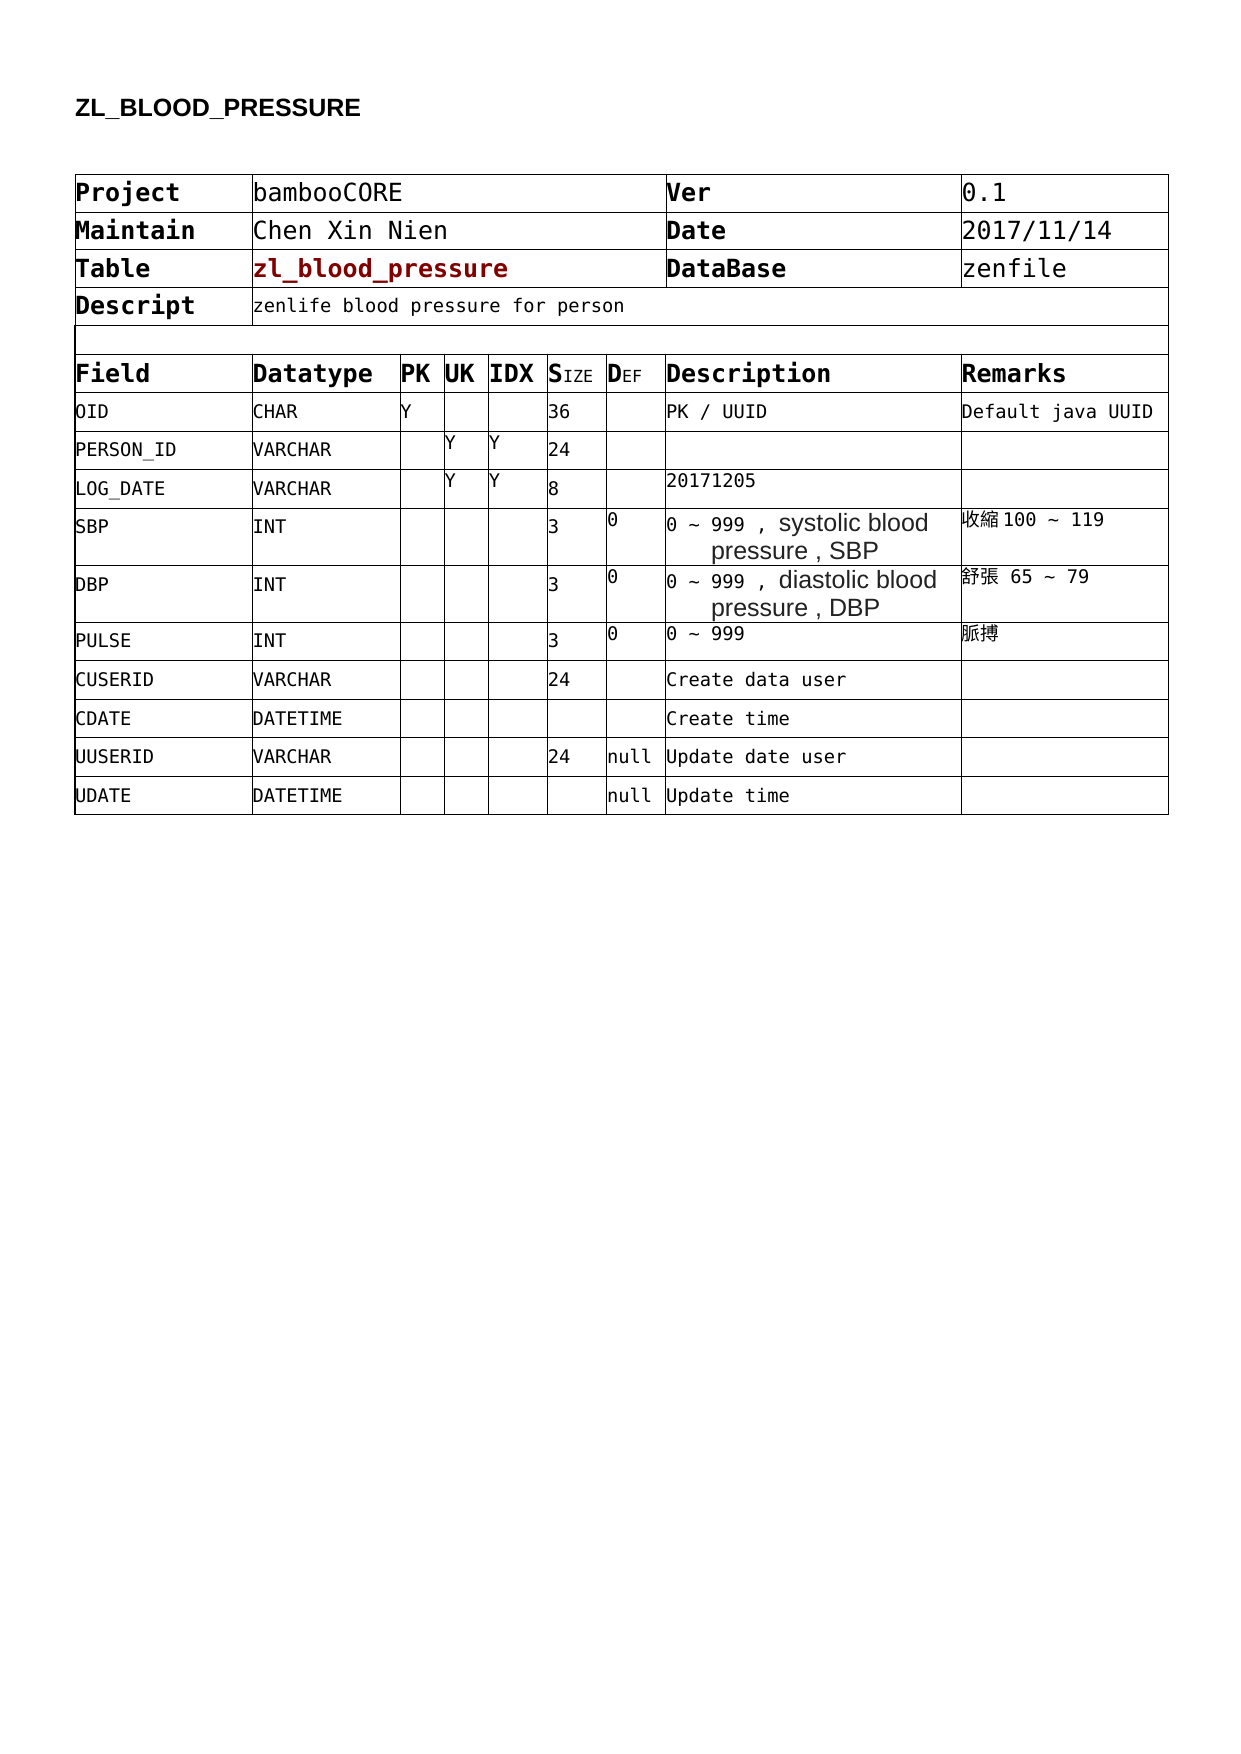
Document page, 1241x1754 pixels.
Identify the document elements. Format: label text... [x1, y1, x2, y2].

table_cell [607, 393, 665, 431]
table_cell [401, 623, 444, 660]
table_cell [1169, 699, 1181, 737]
table_header Project [76, 175, 252, 212]
table_cell [607, 470, 665, 508]
table_cell [445, 738, 488, 776]
table_cell Y [401, 393, 444, 431]
table_cell zenlife blood pressure for person [253, 288, 1168, 325]
table_cell DATETIME [253, 700, 400, 737]
table_cell [489, 566, 547, 622]
table_cell Create time [666, 700, 961, 737]
table_header 0.1 [962, 175, 1168, 212]
table_cell Field [76, 355, 252, 392]
table_cell [962, 700, 1168, 737]
table_cell [1169, 431, 1181, 469]
table_cell [962, 777, 1168, 814]
table_cell 24 [548, 432, 606, 469]
table_cell [489, 700, 547, 737]
table_cell [489, 393, 547, 431]
table_cell UK [445, 355, 488, 392]
table_cell [1169, 776, 1181, 814]
table_cell [962, 738, 1168, 776]
table_cell [489, 777, 547, 814]
table_cell CDATE [76, 700, 252, 737]
table_cell [489, 738, 547, 776]
table_cell [401, 700, 444, 737]
table_cell Update time [666, 777, 961, 814]
table_cell [401, 661, 444, 699]
table_cell [607, 700, 665, 737]
table_cell VARCHAR [253, 432, 400, 469]
table_cell 0 [607, 623, 665, 660]
table_header bambooCORE [253, 175, 666, 212]
table_cell 36 [548, 393, 606, 431]
table_cell UUSERID [76, 738, 252, 776]
table_cell DATETIME [253, 777, 400, 814]
table_header [1175, 174, 1181, 212]
table_cell Date [667, 213, 961, 249]
table_cell 0 ~ 999 [666, 623, 961, 660]
table_cell 0 ~ 999 , diastolic blood pressure , DBP [666, 566, 961, 622]
table_cell 24 [548, 738, 606, 776]
table_cell [445, 566, 488, 622]
table_cell [445, 393, 488, 431]
table_cell Datatype [253, 355, 400, 392]
table_cell DBP [76, 566, 252, 622]
table_cell [1169, 565, 1181, 622]
table_cell [607, 432, 665, 469]
table_cell VARCHAR [253, 738, 400, 776]
table_cell 20171205 [666, 470, 961, 508]
table_cell PULSE [76, 623, 252, 660]
table_cell Create data user [666, 661, 961, 699]
table_cell 收縮100 ~ 119 [962, 509, 1168, 565]
table_cell [489, 509, 547, 565]
table_cell [1175, 249, 1181, 287]
table_cell PK [401, 355, 444, 392]
table_cell Description [666, 355, 961, 392]
table_cell [1169, 469, 1181, 508]
table_cell LOG_DATE [76, 470, 252, 508]
table_cell [401, 566, 444, 622]
table_cell DataBase [667, 250, 961, 287]
table_cell [962, 432, 1168, 469]
table_cell [489, 623, 547, 660]
table_cell Table [76, 250, 252, 287]
table_cell 8 [548, 470, 606, 508]
table_cell OID [76, 393, 252, 431]
table_cell IDX [489, 355, 547, 392]
table_cell Y [489, 470, 547, 508]
table_cell [401, 432, 444, 469]
table_cell Y [445, 432, 488, 469]
table_cell null [607, 738, 665, 776]
table_cell [1169, 622, 1181, 660]
table_cell [401, 470, 444, 508]
table_cell [1169, 660, 1181, 699]
table_cell 3 [548, 509, 606, 565]
table_cell Maintain [76, 213, 252, 249]
table_cell [548, 777, 606, 814]
table_cell CUSERID [76, 661, 252, 699]
subtitle ZL_BLOOD_PRESSURE [75, 89, 1165, 127]
table_cell 舒張 65 ~ 79 [962, 566, 1168, 622]
table_cell [962, 470, 1168, 508]
table_cell [401, 738, 444, 776]
table_cell zenfile [962, 250, 1168, 287]
table_cell 脈搏 [962, 623, 1168, 660]
table_cell [1169, 392, 1181, 431]
table_cell [445, 700, 488, 737]
table_cell 0 [607, 566, 665, 622]
table_cell VARCHAR [253, 661, 400, 699]
table_cell UDATE [76, 777, 252, 814]
table_cell SIZE [548, 355, 606, 392]
table_cell VARCHAR [253, 470, 400, 508]
table_cell [607, 661, 665, 699]
table_cell INT [253, 566, 400, 622]
table_cell [548, 700, 606, 737]
table_cell [1175, 287, 1181, 325]
table_cell [445, 661, 488, 699]
table_cell CHAR [253, 393, 400, 431]
table_cell 3 [548, 623, 606, 660]
table_cell Descript [76, 288, 252, 325]
table_cell 3 [548, 566, 606, 622]
table_cell Chen Xin Nien [253, 213, 666, 249]
table_cell [1169, 325, 1181, 353]
table_cell Default java UUID [962, 393, 1168, 431]
table_cell 2017/11/14 [962, 213, 1168, 249]
table_cell Remarks [962, 355, 1168, 392]
table_cell [445, 623, 488, 660]
table_cell [489, 661, 547, 699]
table_cell [445, 777, 488, 814]
table_cell [1169, 737, 1181, 776]
table_cell null [607, 777, 665, 814]
table_cell INT [253, 509, 400, 565]
table_cell 0 ~ 999 , systolic blood pressure , SBP [666, 509, 961, 565]
table_cell [76, 326, 1168, 353]
table_header Ver [667, 175, 961, 212]
table_cell Y [489, 432, 547, 469]
table_cell DEF [607, 355, 665, 392]
table_cell [962, 661, 1168, 699]
table_cell Y [445, 470, 488, 508]
table_cell [1169, 354, 1181, 392]
table_cell [1175, 212, 1181, 249]
table_cell [401, 509, 444, 565]
table_cell PK / UUID [666, 393, 961, 431]
table_cell [1169, 508, 1181, 565]
table_cell PERSON_ID [76, 432, 252, 469]
table_cell [666, 432, 961, 469]
table_cell 24 [548, 661, 606, 699]
table_cell [401, 777, 444, 814]
table_cell 0 [607, 509, 665, 565]
table_cell zl_blood_pressure [253, 250, 666, 287]
table_cell [445, 509, 488, 565]
table_cell INT [253, 623, 400, 660]
table_cell SBP [76, 509, 252, 565]
table_cell Update date user [666, 738, 961, 776]
